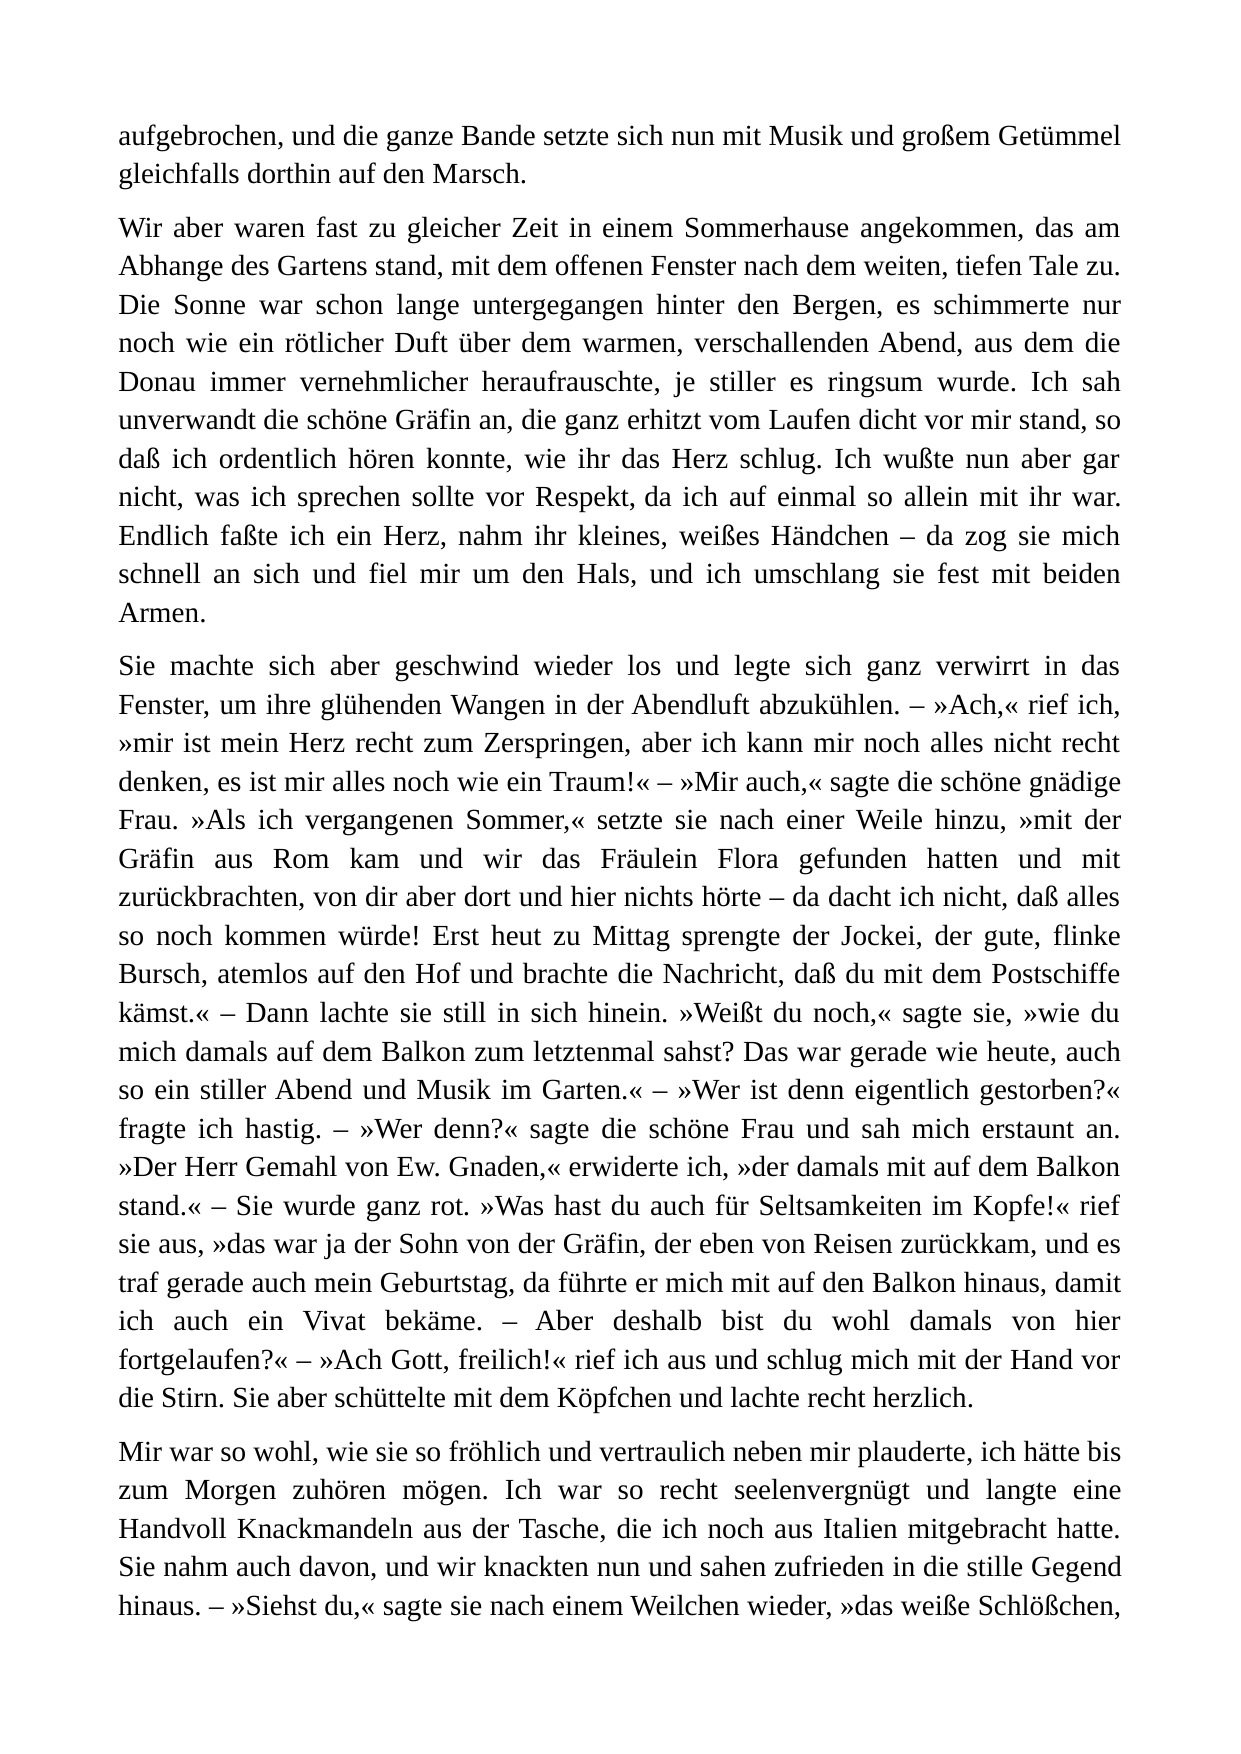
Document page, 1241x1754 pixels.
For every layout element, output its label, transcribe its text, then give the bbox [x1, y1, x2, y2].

text Wir aber waren fast zu gleicher Zeit in einem Sommerhause angekommen, das am Abhange des Gartens stand, mit dem offenen Fenster nach dem weiten, tiefen Tale zu. Die Sonne war schon lange untergegangen hinter den Bergen, es schimmerte nur noch wie ein rötlicher Duft über dem warmen, verschallenden Abend, aus dem die Donau immer vernehmlicher heraufrauschte, je stiller es ringsum wurde. Ich sah unverwandt die schöne Gräfin an, die ganz erhitzt vom Laufen dicht vor mir stand, so daß ich ordentlich hören konnte, wie ihr das Herz schlug. Ich wußte nun aber gar nicht, was ich sprechen sollte vor Respekt, da ich auf einmal so allein mit ihr war. Endlich faßte ich ein Herz, nahm ihr kleines, weißes Händchen – da zog sie mich schnell an sich und fiel mir um den Hals, und ich umschlang sie fest mit beiden Armen. [118, 210, 1122, 629]
text Sie machte sich aber geschwind wieder los und legte sich ganz verwirrt in das Fenster, um ihre glühenden Wangen in der Abendluft abzukühlen. – »Ach,« rief ich, »mir ist mein Herz recht zum Zerspringen, aber ich kann mir noch alles nicht recht denken, es ist mir alles noch wie ein Traum!« – »Mir auch,« sagte die schöne gnädige Frau. »Als ich vergangenen Sommer,« setzte sie nach einer Weile hinzu, »mit der Gräfin aus Rom kam und wir das Fräulein Flora gefunden hatten und mit zurückbrachten, von dir aber dort und hier nichts hörte – da dacht ich nicht, daß alles so noch kommen würde! Erst heut zu Mittag sprengte der Jockei, der gute, flinke Bursch, atemlos auf den Hof und brachte die Nachricht, daß du mit dem Postschiffe kämst.« – Dann lachte sie still in sich hinein. »Weißt du noch,« sagte sie, »wie du mich damals auf dem Balkon zum letztenmal sahst? Das war gerade wie heute, auch so ein stiller Abend und Musik im Garten.« – »Wer ist denn eigentlich gestorben?« fragte ich hastig. – »Wer denn?« sagte die schöne Frau und sah mich erstaunt an. »Der Herr Gemahl von Ew. Gnaden,« erwiderte ich, »der damals mit auf dem Balkon stand.« – Sie wurde ganz rot. »Was hast du auch für Seltsamkeiten im Kopfe!« rief sie aus, »das war ja der Sohn von der Gräfin, der eben von Reisen zurückkam, und es traf gerade auch mein Geburtstag, da führte er mich mit auf den Balkon hinaus, damit ich auch ein Vivat bekäme. – Aber deshalb bist du wohl damals von hier fortgelaufen?« – »Ach Gott, freilich!« rief ich aus und schlug mich mit der Hand vor die Stirn. Sie aber schüttelte mit dem Köpfchen und lachte recht herzlich. [118, 648, 1122, 1414]
text Mir war so wohl, wie sie so fröhlich und vertraulich neben mir plauderte, ich hätte bis zum Morgen zuhören mögen. Ich war so recht seelenvergnügt und langte eine Handvoll Knackmandeln aus der Tasche, die ich noch aus Italien mitgebracht hatte. Sie nahm auch davon, und wir knackten nun und sahen zufrieden in die stille Gegend hinaus. – »Siehst du,« sagte sie nach einem Weilchen wieder, »das weiße Schlößchen, [118, 1434, 1122, 1621]
text aufgebrochen, und die ganze Bande setzte sich nun mit Musik und großem Getümmel gleichfalls dorthin auf den Marsch. [118, 118, 1122, 190]
